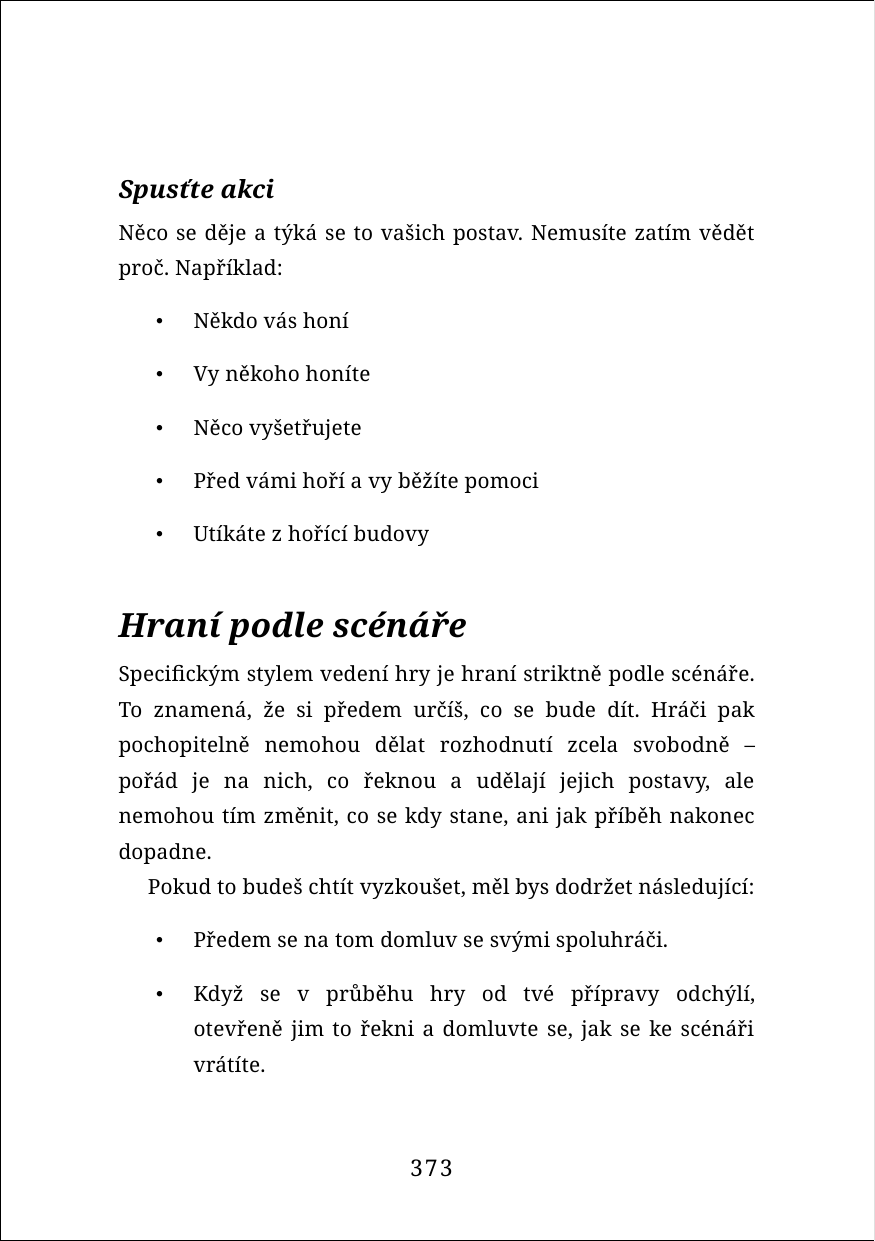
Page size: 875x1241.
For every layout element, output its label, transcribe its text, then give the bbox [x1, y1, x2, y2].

text Specifickým stylem vedení hry je hraní striktně podle scénáře. To znamená, že si předem určíš, co se bude dít. Hráči pak pochopitelně nemohou dělat rozhodnutí zcela svobodně – pořád je na nich, co řeknou a udělají jejich postavy, ale nemohou tím změnit, co se kdy stane, ani jak příběh nakonec dopadne. Pokud to budeš chtít vyzkoušet, měl bys dodržet následující: [118, 659, 756, 901]
subtitle Spusťte akci [118, 172, 756, 206]
list Něco vyšetřujete [156, 413, 756, 441]
list Vy někoho honíte [156, 359, 756, 388]
list Někdo vás honí [156, 306, 756, 335]
list Utíkáte z hořící budovy [156, 519, 756, 548]
list Když se v průběhu hry od tvé přípravy odchýlí, otevřeně jim to řekni a domluvte se, jak se ke scénáři vrátíte. [156, 979, 756, 1078]
subtitle Hraní podle scénáře [118, 602, 756, 647]
list Před vámi hoří a vy běžíte pomoci [156, 466, 756, 494]
text Něco se děje a týká se to vašich postav. Nemusíte zatím vědět proč. Například: [118, 218, 756, 282]
list Předem se na tom domluv se svými spoluhráči. [156, 926, 756, 954]
